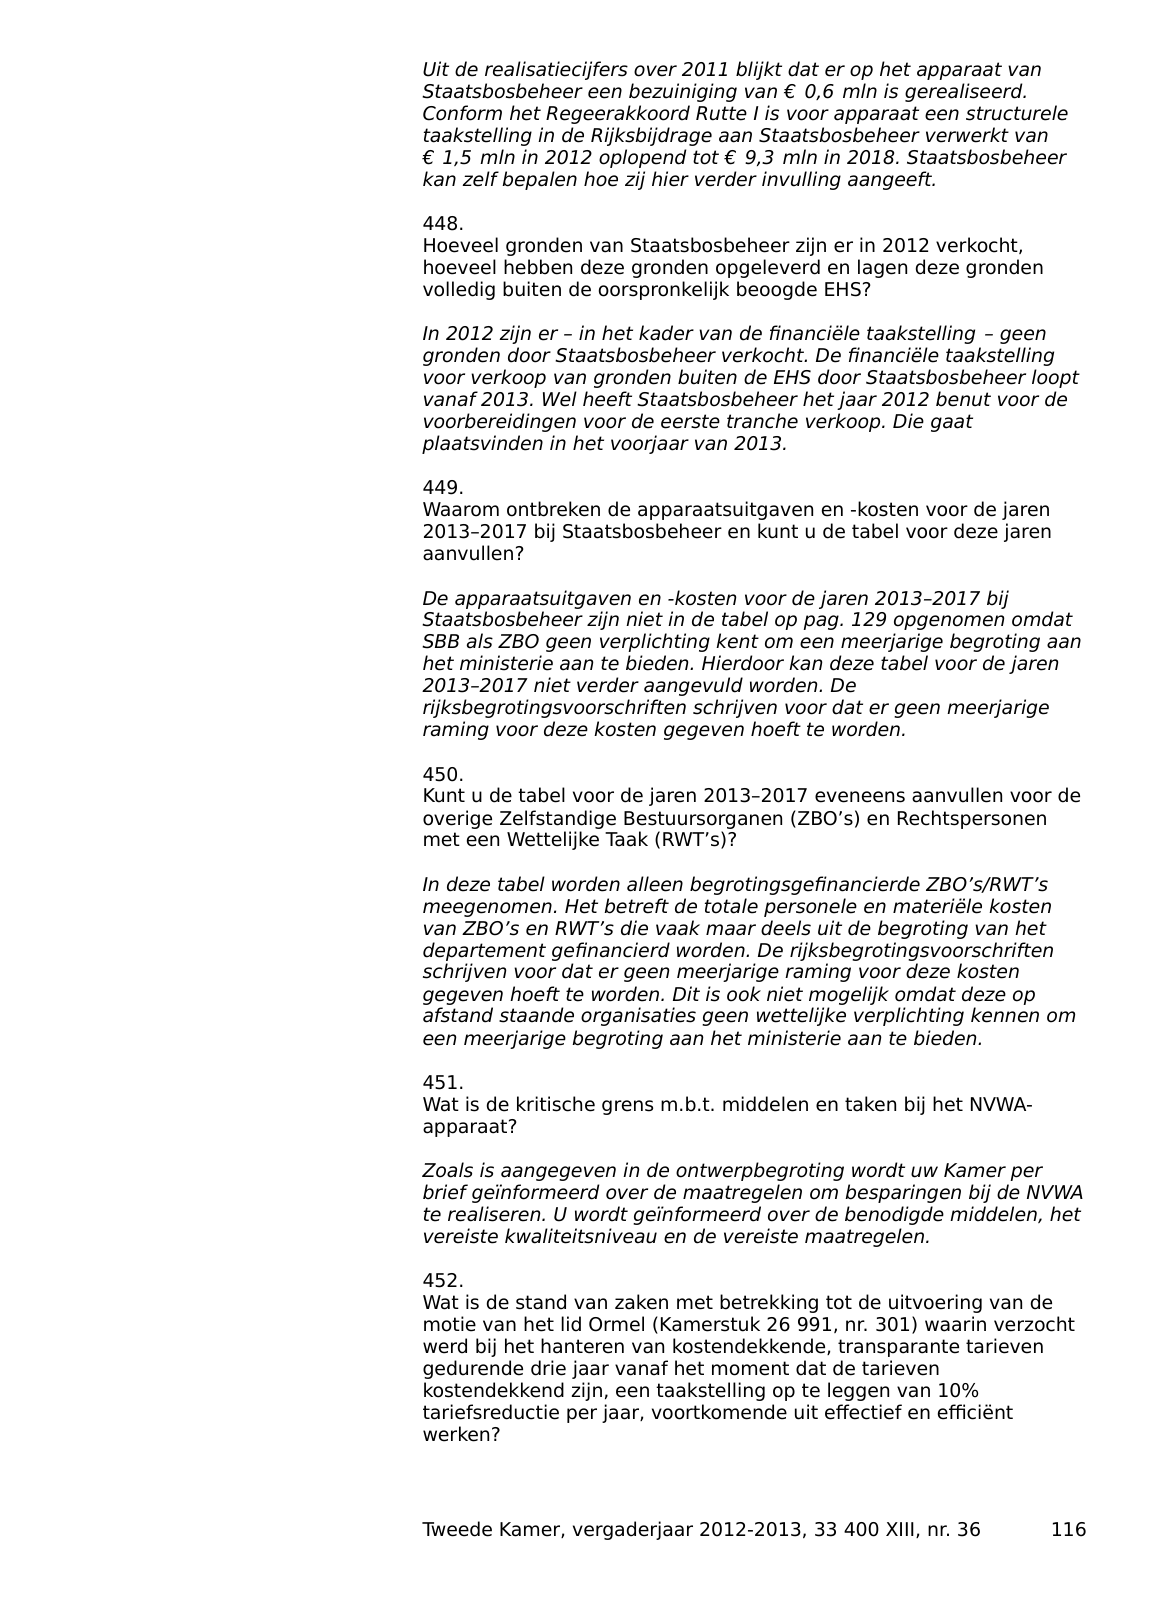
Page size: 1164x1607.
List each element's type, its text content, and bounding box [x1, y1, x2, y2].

text 451. [422, 1072, 1087, 1093]
text In deze tabel worden alleen begrotingsgefinancierde ZBO’s/RWT’s meegenomen. Het betreft de totale personele en materiële kosten van ZBO’s en RWT’s die vaak maar deels uit de begroting van het departement gefinancierd worden. De rijksbegrotingsvoorschriften schrijven voor dat er geen meerjarige raming voor deze kosten gegeven hoeft te worden. Dit is ook niet mogelijk omdat deze op afstand staande organisaties geen wettelijke verplichting kennen om een meerjarige begroting aan het ministerie aan te bieden. [422, 873, 1087, 1049]
text Zoals is aangegeven in de ontwerpbegroting wordt uw Kamer per brief geïnformeerd over de maatregelen om besparingen bij de NVWA te realiseren. U wordt geïnformeerd over de benodigde middelen, het vereiste kwaliteitsniveau en de vereiste maatregelen. [422, 1160, 1087, 1248]
text Uit de realisatiecijfers over 2011 blijkt dat er op het apparaat van Staatsbosbeheer een bezuiniging van € 0,6 mln is gerealiseerd. Conform het Regeerakkoord Rutte I is voor apparaat een structurele taakstelling in de Rijksbijdrage aan Staatsbosbeheer verwerkt van € 1,5 mln in 2012 oplopend tot € 9,3 mln in 2018. Staatsbosbeheer kan zelf bepalen hoe zij hier verder invulling aangeeft. [422, 59, 1087, 191]
text In 2012 zijn er – in het kader van de financiële taakstelling – geen gronden door Staatsbosbeheer verkocht. De financiële taakstelling voor verkoop van gronden buiten de EHS door Staatsbosbeheer loopt vanaf 2013. Wel heeft Staatsbosbeheer het jaar 2012 benut voor de voorbereidingen voor de eerste tranche verkoop. Die gaat plaatsvinden in het voorjaar van 2013. [422, 323, 1087, 455]
text De apparaatsuitgaven en -kosten voor de jaren 2013–2017 bij Staatsbosbeheer zijn niet in de tabel op pag. 129 opgenomen omdat SBB als ZBO geen verplichting kent om een meerjarige begroting aan het ministerie aan te bieden. Hierdoor kan deze tabel voor de jaren 2013–2017 niet verder aangevuld worden. De rijksbegrotingsvoorschriften schrijven voor dat er geen meerjarige raming voor deze kosten gegeven hoeft te worden. [422, 587, 1087, 741]
text 450. [422, 763, 1087, 785]
text Wat is de stand van zaken met betrekking tot de uitvoering van de motie van het lid Ormel (Kamerstuk 26 991, nr. 301) waarin verzocht werd bij het hanteren van kostendekkende, transparante tarieven gedurende drie jaar vanaf het moment dat de tarieven kostendekkend zijn, een taakstelling op te leggen van 10% tariefsreductie per jaar, voortkomende uit effectief en efficiënt werken? [422, 1292, 1087, 1446]
text 452. [422, 1270, 1087, 1292]
text Kunt u de tabel voor de jaren 2013–2017 eveneens aanvullen voor de overige Zelfstandige Bestuursorganen (ZBO’s) en Rechtspersonen met een Wettelijke Taak (RWT’s)? [422, 785, 1087, 851]
text Waarom ontbreken de apparaatsuitgaven en -kosten voor de jaren 2013–2017 bij Staatsbosbeheer en kunt u de tabel voor deze jaren aanvullen? [422, 499, 1087, 565]
text 449. [422, 477, 1087, 499]
text 448. [422, 213, 1087, 235]
text Hoeveel gronden van Staatsbosbeheer zijn er in 2012 verkocht, hoeveel hebben deze gronden opgeleverd en lagen deze gronden volledig buiten de oorspronkelijk beoogde EHS? [422, 235, 1087, 301]
text Wat is de kritische grens m.b.t. middelen en taken bij het NVWA-apparaat? [422, 1093, 1087, 1137]
